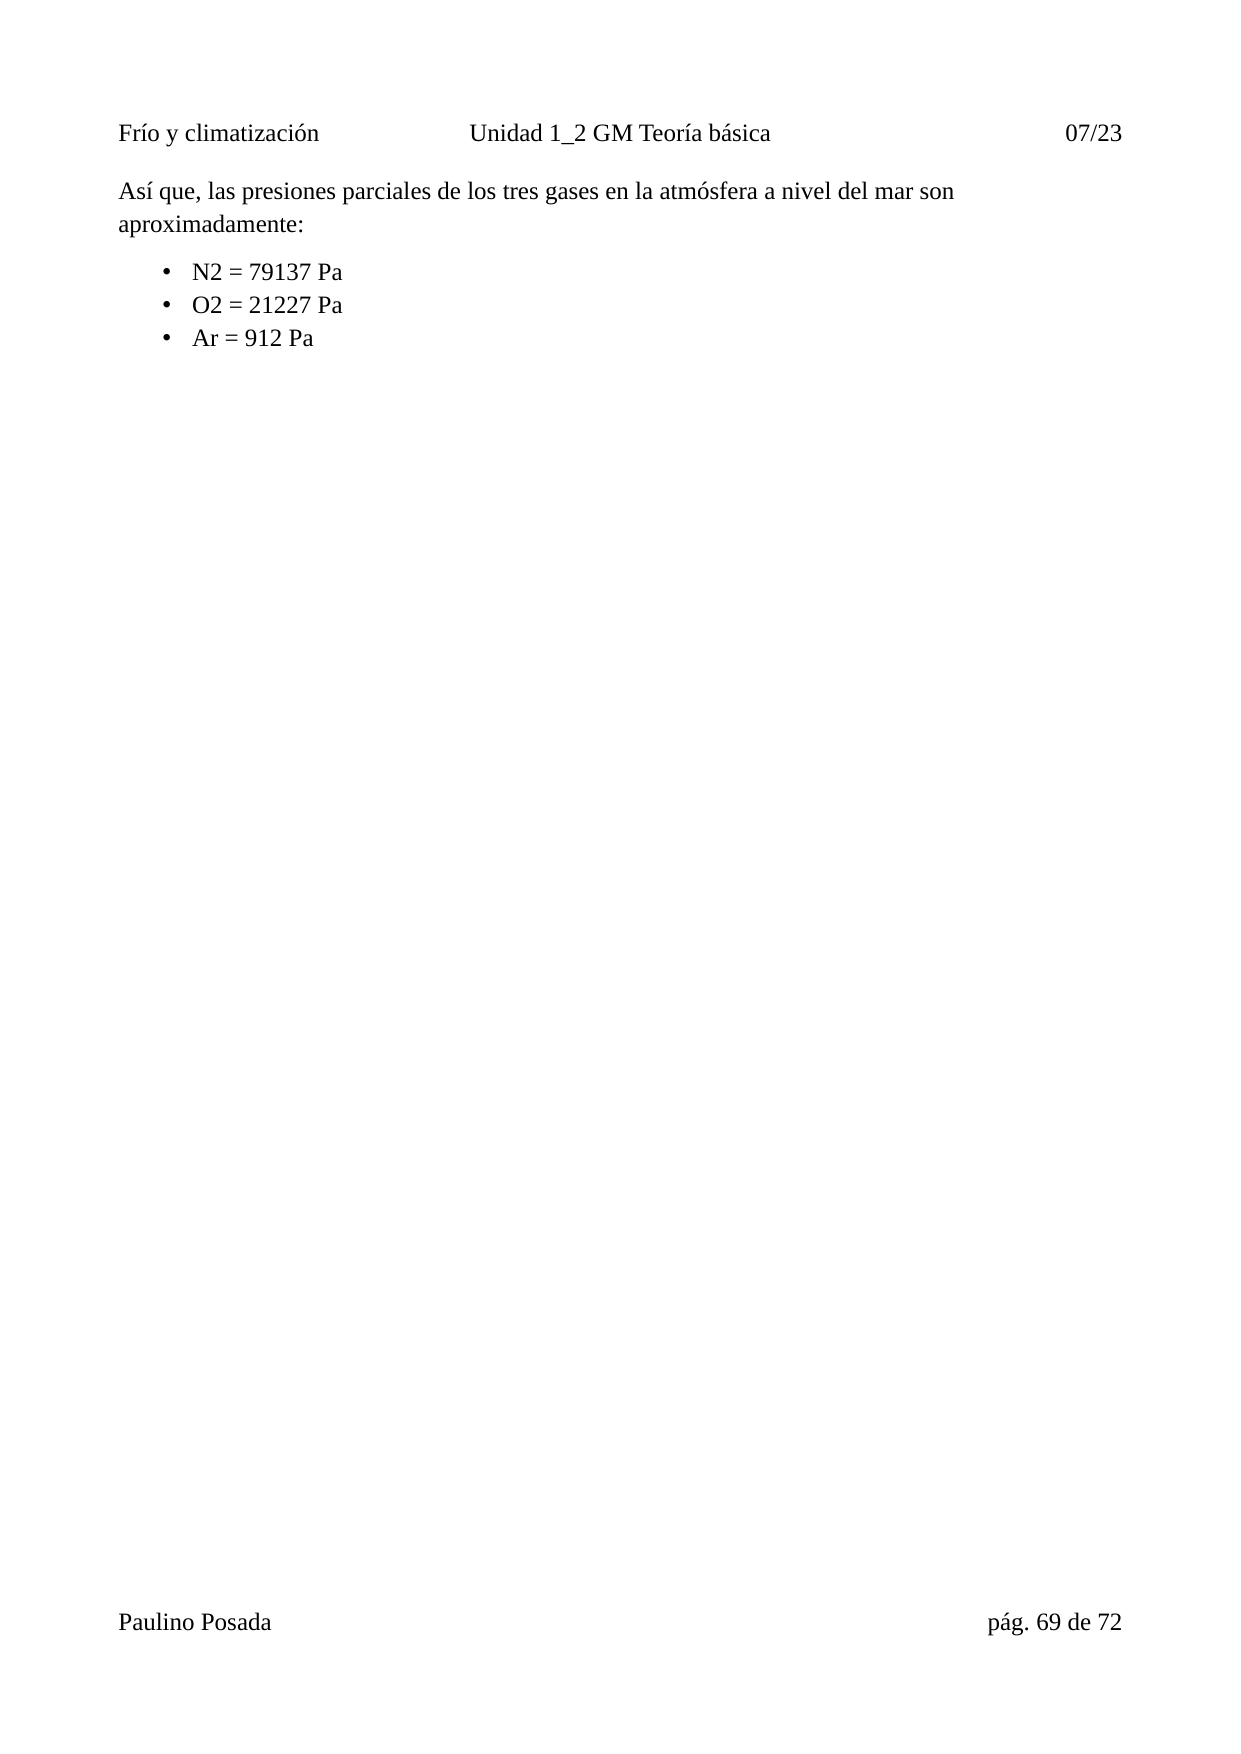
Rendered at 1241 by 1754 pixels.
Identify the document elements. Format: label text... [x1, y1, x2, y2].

list Ar = 912 Pa [162, 323, 1122, 352]
list N2​ = 79137 Pa [162, 257, 1122, 286]
list O2​ = 21227 Pa [162, 290, 1122, 319]
text Así que, las presiones parciales de los tres gases en la atmósfera a nivel del mar son aproximadamente: [118, 176, 1122, 238]
